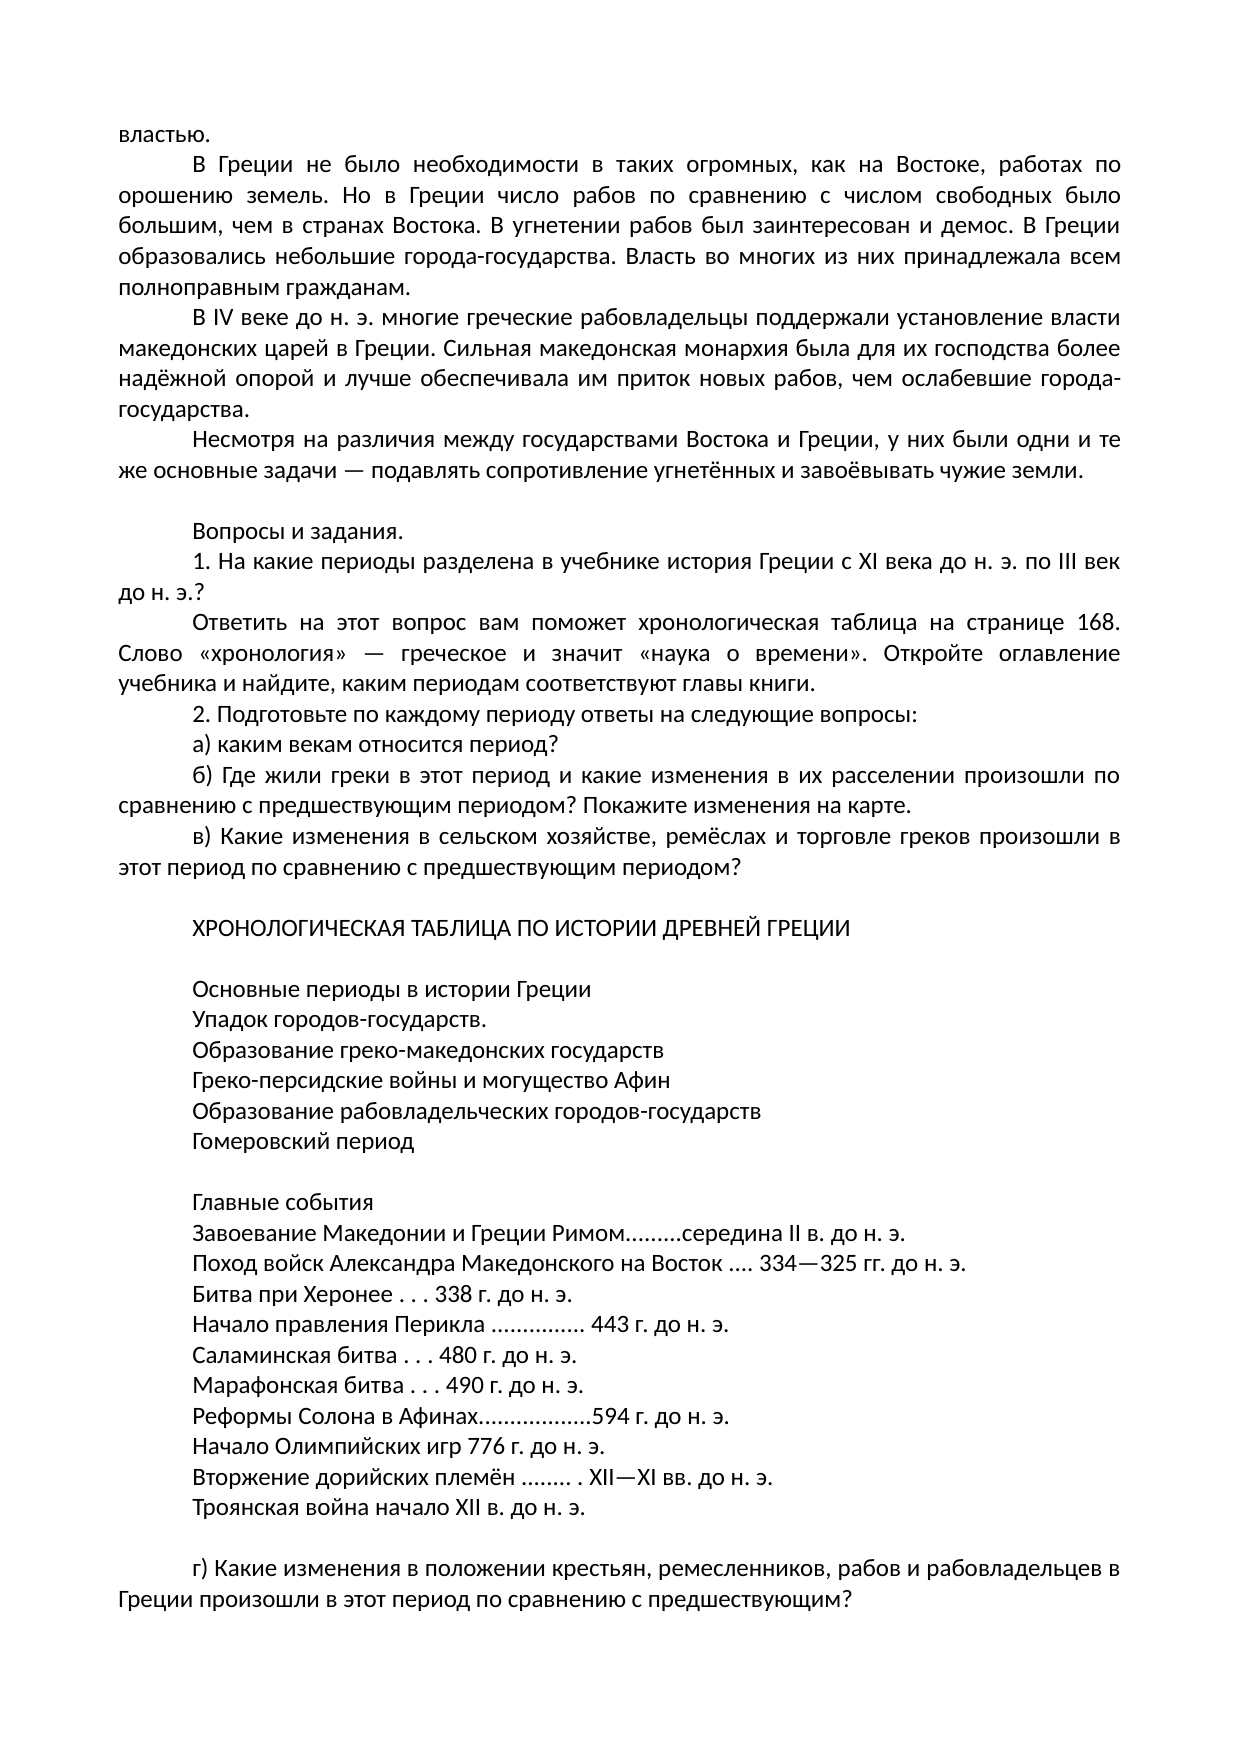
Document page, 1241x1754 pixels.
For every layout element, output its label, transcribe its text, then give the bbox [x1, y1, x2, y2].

text Ответить на этот вопрос вам поможет хронологическая таблица на странице 168. Слово «хронология» — греческое и значит «наука о времени». Откройте оглавление учебника и найдите, каким периодам соответствуют главы книги. [118, 606, 1122, 698]
text Гомеровский период [118, 1125, 1122, 1156]
text Поход войск Александра Македонского на Восток .... 334—325 гг. до н. э. [118, 1247, 1122, 1278]
text Начало правления Перикла ............... 443 г. до н. э. [118, 1308, 1122, 1339]
text ХРОНОЛОГИЧЕСКАЯ ТАБЛИЦА ПО ИСТОРИИ ДРЕВНЕЙ ГРЕЦИИ [118, 912, 1122, 942]
text 1. На какие периоды разделена в учебнике история Греции с XI века до н. э. по III век до н. э.? [118, 545, 1122, 606]
text Начало Олимпийских игр 776 г. до н. э. [118, 1431, 1122, 1461]
text а) каким векам относится период? [118, 728, 1122, 759]
text Реформы Солона в Афинах..................594 г. до н. э. [118, 1400, 1122, 1431]
text Греко-персидские войны и могущество Афин [118, 1064, 1122, 1095]
text в) Какие изменения в сельском хозяйстве, ремёслах и торговле греков произошли в этот период по сравнению с предшествующим периодом? [118, 820, 1122, 881]
text Вопросы и задания. [118, 515, 1122, 545]
text г) Какие изменения в положении крестьян, ремесленников, рабов и рабовладельцев в Греции произошли в этот период по сравнению с предшествующим? [118, 1553, 1122, 1614]
text 2. Подготовьте по каждому периоду ответы на следующие вопросы: [118, 698, 1122, 728]
text В Греции не было необходимости в таких огромных, как на Востоке, работах по орошению земель. Но в Греции число рабов по сравнению с числом свободных было большим, чем в странах Востока. В угнетении рабов был заинтересован и демос. В Греции образовались небольшие города-государства. Власть во многих из них принадлежала всем полноправным гражданам. [118, 149, 1122, 301]
text Образование греко-македонских государств [118, 1034, 1122, 1064]
text Основные периоды в истории Греции [118, 973, 1122, 1003]
text б) Где жили греки в этот период и какие изменения в их расселении произошли по сравнению с предшествующим периодом? Покажите изменения на карте. [118, 759, 1122, 820]
text Троянская война начало ХII в. до н. э. [118, 1492, 1122, 1522]
text Саламинская битва . . . 480 г. до н. э. [118, 1339, 1122, 1369]
text Марафонская битва . . . 490 г. до н. э. [118, 1369, 1122, 1400]
text властью. [118, 118, 1122, 149]
text Вторжение дорийских племён ........ . XII—XI вв. до н. э. [118, 1461, 1122, 1492]
text Главные события [118, 1186, 1122, 1217]
text Битва при Херонее . . . 338 г. до н. э. [118, 1278, 1122, 1308]
text Образование рабовладельческих городов-государств [118, 1095, 1122, 1125]
text Несмотря на различия между государствами Востока и Греции, у них были одни и те же основные задачи — подавлять сопротивление угнетённых и завоёвывать чужие земли. [118, 423, 1122, 484]
text Упадок городов-государств. [118, 1003, 1122, 1034]
text Завоевание Македонии и Греции Римом.........середина II в. до н. э. [118, 1217, 1122, 1247]
text В IV веке до н. э. многие греческие рабовладельцы поддержали установление власти македонских царей в Греции. Сильная македонская монархия была для их господства более надёжной опорой и лучше обеспечивала им приток новых рабов, чем ослабевшие города-государства. [118, 301, 1122, 423]
